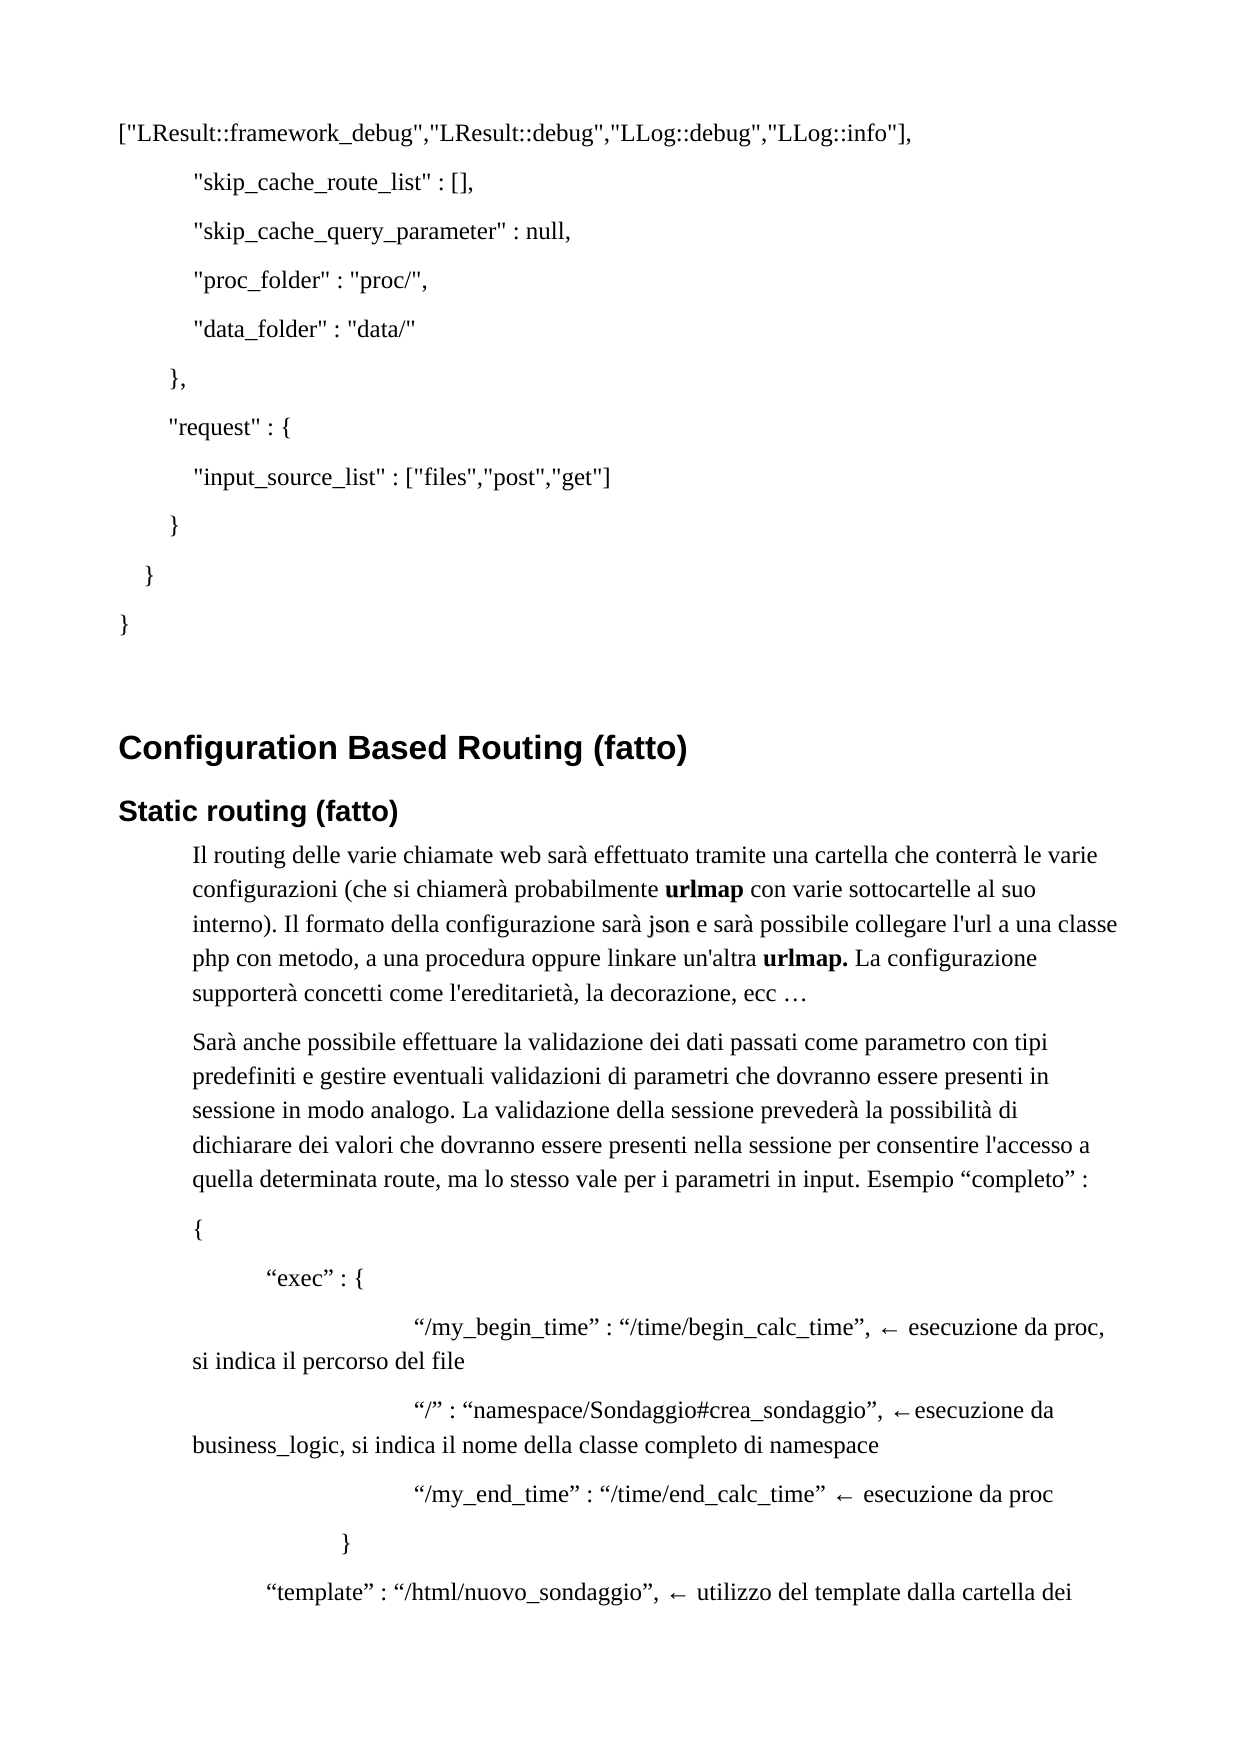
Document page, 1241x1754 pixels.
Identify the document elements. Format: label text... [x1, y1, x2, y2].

text Sarà anche possibile effettuare la validazione dei dati passati come parametro con tipi predefiniti e gestire eventuali validazioni di parametri che dovranno essere presenti in sessione in modo analogo. La validazione della sessione prevederà la possibilità di dichiarare dei valori che dovranno essere presenti nella sessione per consentire l'accesso a quella determinata route, ma lo stesso vale per i parametri in input. Esempio “completo” : [192, 1027, 1122, 1193]
text } [118, 609, 1122, 637]
text "skip_cache_route_list" : [], [118, 167, 1122, 196]
text “exec” : { [192, 1263, 1122, 1291]
text "request" : { [118, 412, 1122, 441]
text { [192, 1214, 1122, 1242]
text Il routing delle varie chiamate web sarà effettuato tramite una cartella che conterrà le varie configurazioni (che si chiamerà probabilmente urlmap con varie sottocartelle al suo interno). Il formato della configurazione sarà json e sarà possibile collegare l'url a una classe php con metodo, a una procedura oppure linkare un'altra urlmap. La configurazione supporterà concetti come l'ereditarietà, la decorazione, ecc … [192, 840, 1122, 1006]
text ["LResult::framework_debug","LResult::debug","LLog::debug","LLog::info"], [118, 118, 1122, 147]
text "data_folder" : "data/" [118, 314, 1122, 343]
text "skip_cache_query_parameter" : null, [118, 216, 1122, 245]
text } [118, 511, 1122, 539]
text "proc_folder" : "proc/", [118, 265, 1122, 294]
text “/my_begin_time” : “/time/begin_calc_time”, ← esecuzione da proc, si indica il percorso del file [192, 1312, 1122, 1375]
text } [192, 1528, 1122, 1557]
text "input_source_list" : ["files","post","get"] [118, 462, 1122, 490]
text “/my_end_time” : “/time/end_calc_time” ← esecuzione da proc [192, 1479, 1122, 1508]
text } [118, 560, 1122, 588]
text “template” : “/html/nuovo_sondaggio”, ← utilizzo del template dalla cartella dei [192, 1577, 1122, 1606]
text }, [118, 363, 1122, 392]
subtitle Configuration Based Routing (fatto) [118, 728, 1122, 766]
subtitle Static routing (fatto) [118, 793, 1122, 827]
text “/” : “namespace/Sondaggio#crea_sondaggio”, ←esecuzione da business_logic, si indica il nome della classe completo di namespace [192, 1395, 1122, 1458]
